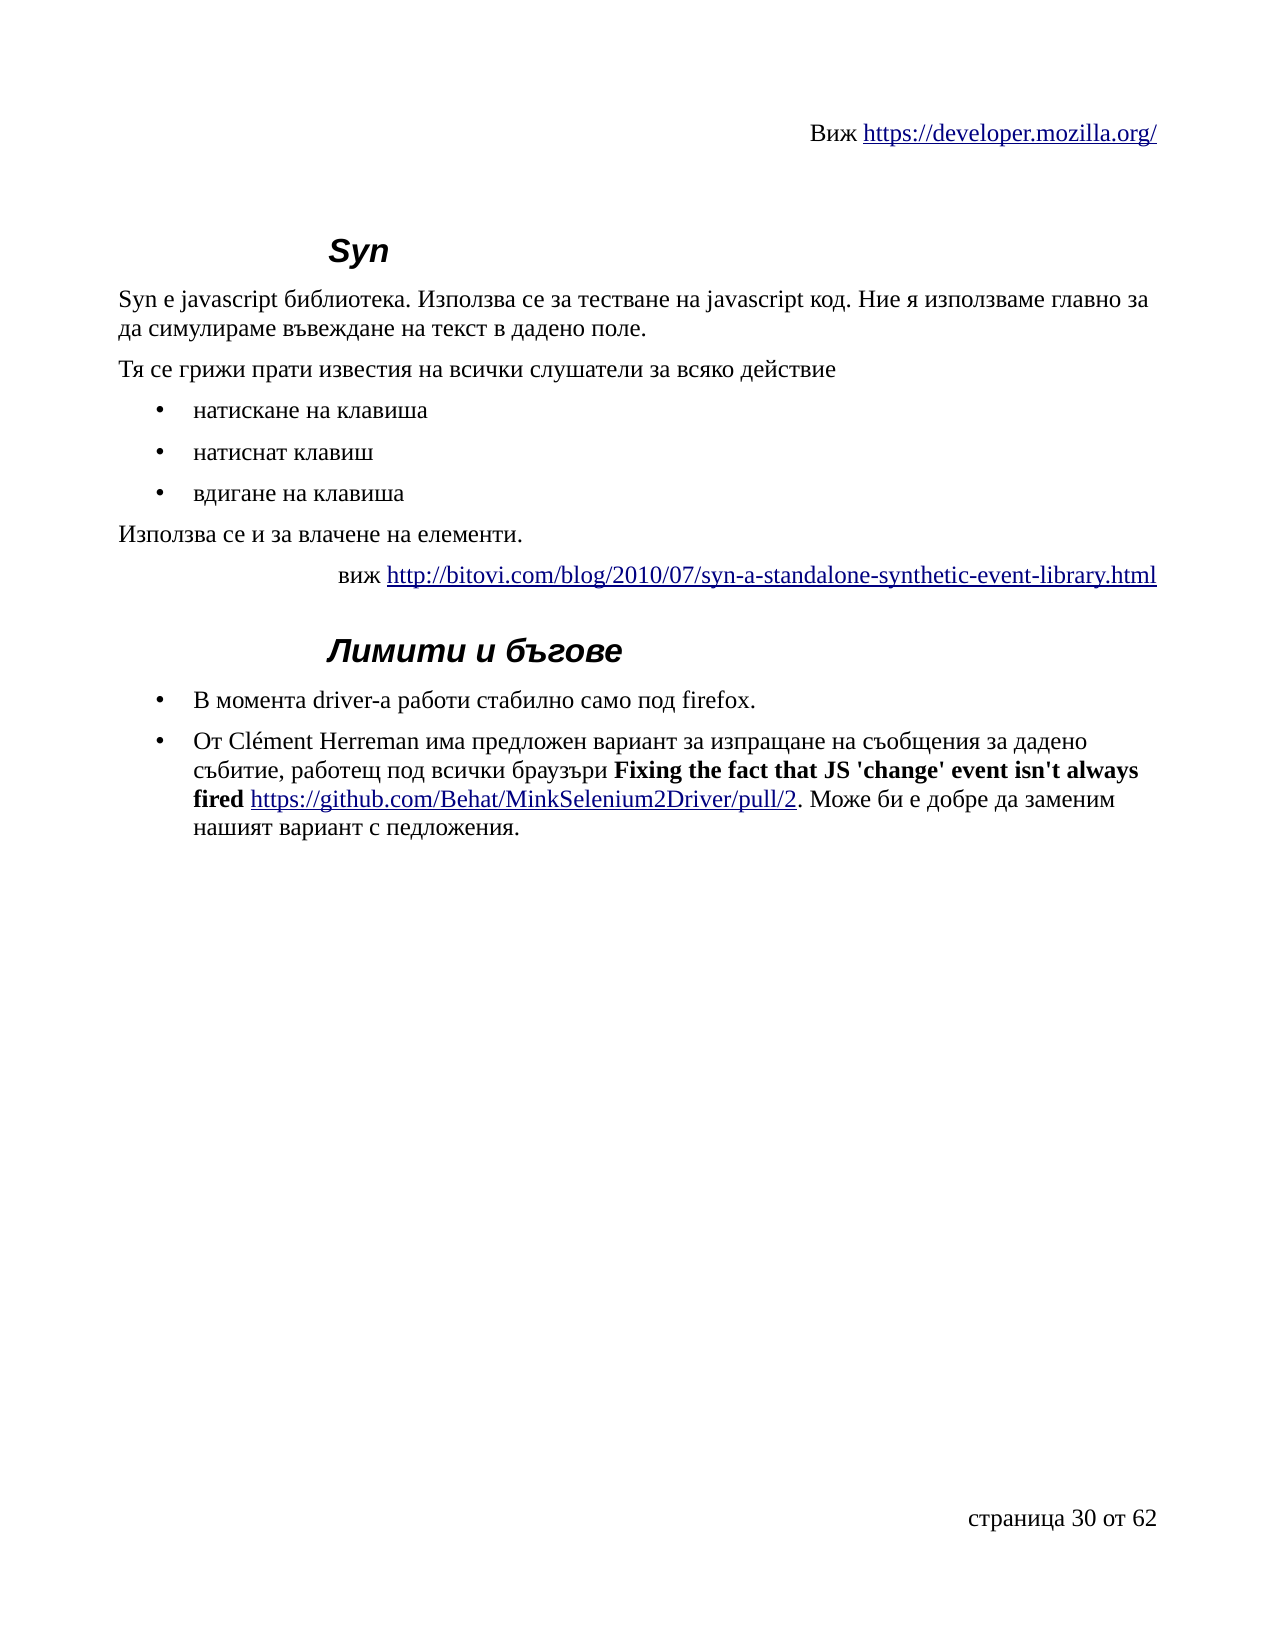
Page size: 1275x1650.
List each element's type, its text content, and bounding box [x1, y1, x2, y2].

text Виж https://developer.mozilla.org/ [118, 118, 1157, 147]
list вдигане на клавиша [156, 478, 1157, 507]
list натискане на клавиша [156, 395, 1157, 424]
text виж http://bitovi.com/blog/2010/07/syn-a-standalone-synthetic-event-library.html [118, 560, 1157, 589]
text Използва се и за влачене на елементи. [118, 519, 1157, 548]
text Тя се грижи прати известия на всички слушатели за всяко действие [118, 354, 1157, 383]
subtitle Syn [328, 231, 1157, 269]
list От Clément Herreman има предложен вариант за изпращане на съобщения за дадено събитие, работещ под всички браузъри Fixing the fact that JS 'change' event isn't always fired https://github.com/Behat/MinkSelenium2Driver/pull/2. Може би е добре да заменим нашият вариант с педложения. [156, 726, 1157, 841]
list натиснат клавиш [156, 437, 1157, 465]
list В момента driver-а работи стабилно само под firefox. [156, 685, 1157, 714]
text Syn е javascript библиотека. Използва се за тестване на javascript код. Ние я използваме главно за да симулираме въвеждане на текст в дадено поле. [118, 284, 1157, 342]
subtitle Лимити и бъгове [328, 632, 1157, 670]
